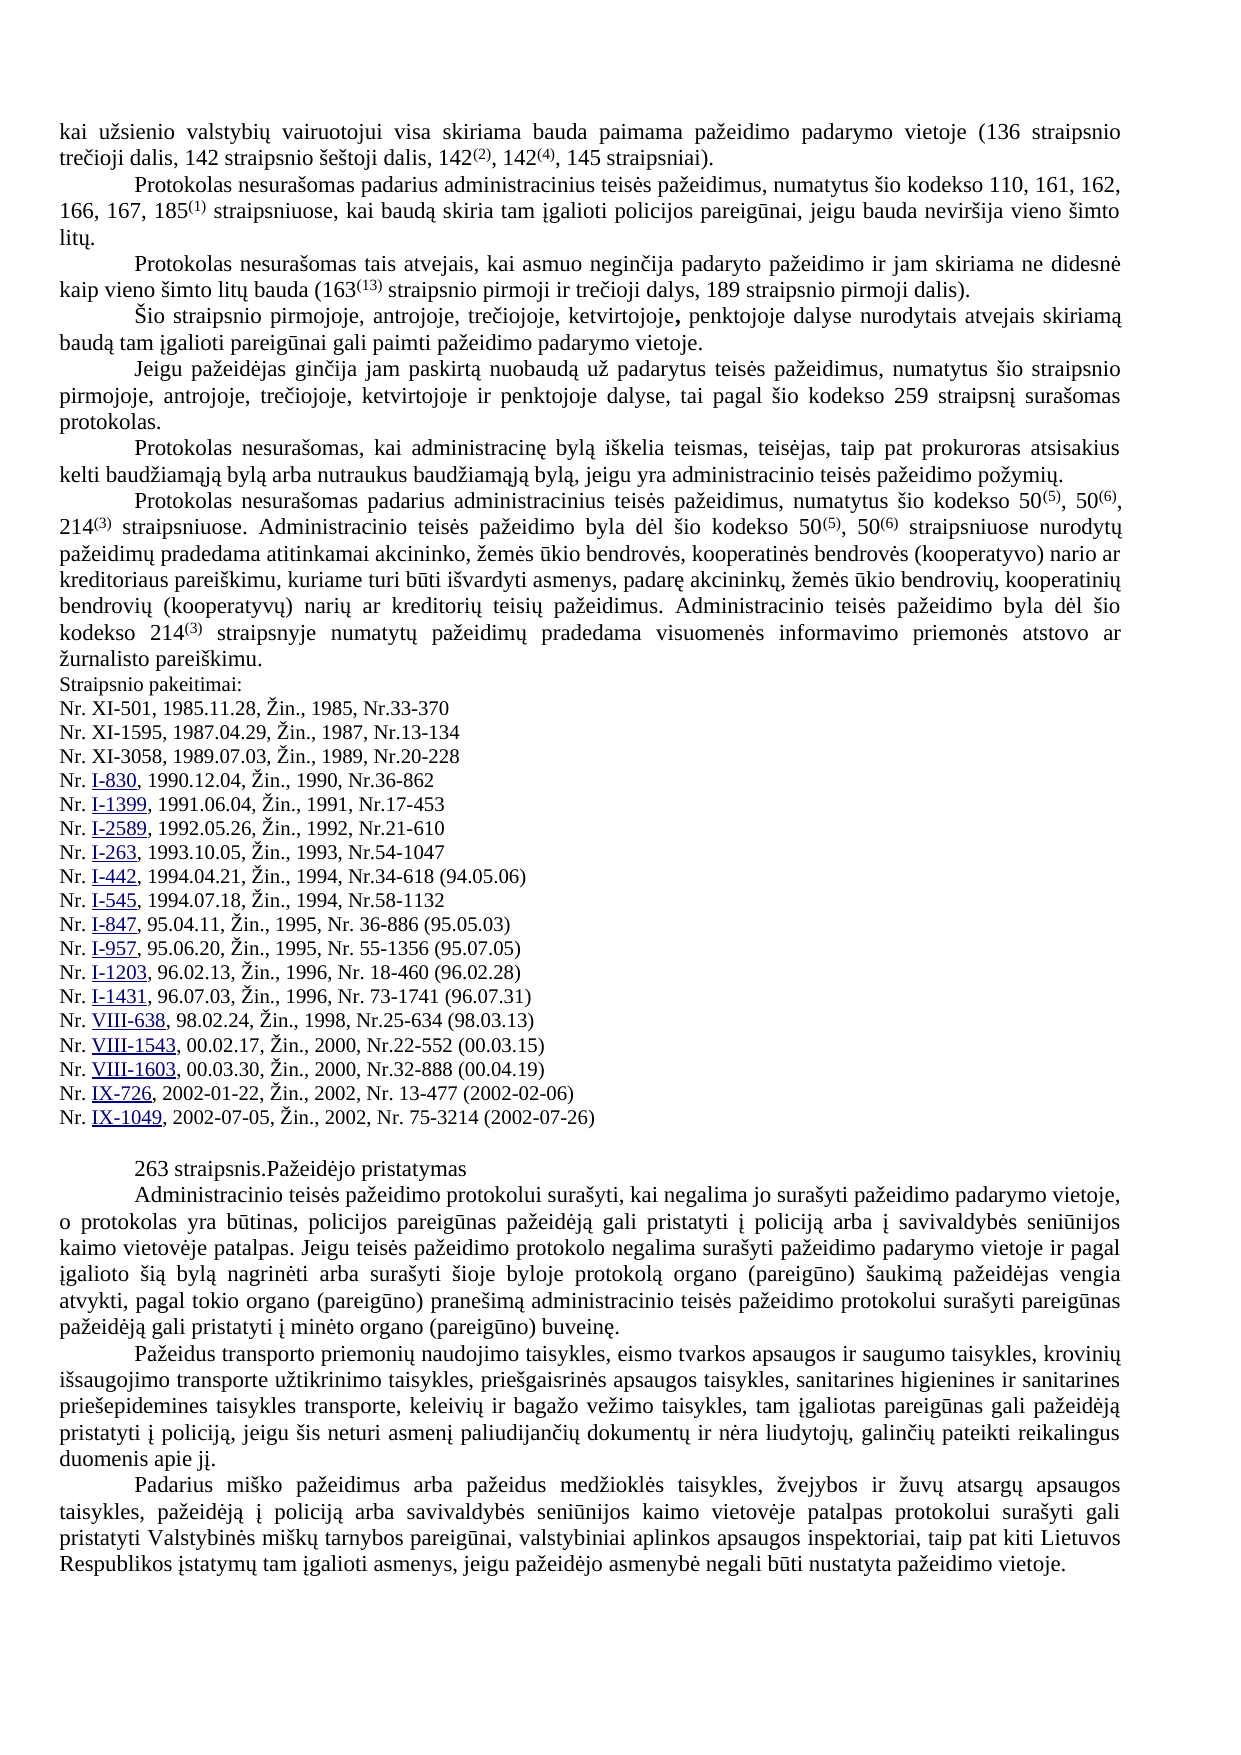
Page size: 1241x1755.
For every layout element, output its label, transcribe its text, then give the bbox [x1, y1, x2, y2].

text Nr. XI-3058, 1989.07.03, Žin., 1989, Nr.20-228 [59, 744, 1122, 768]
text Nr. I-1399, 1991.06.04, Žin., 1991, Nr.17-453 [59, 792, 1122, 816]
text Pažeidus transporto priemonių naudojimo taisykles, eismo tvarkos apsaugos ir saugumo taisykles, krovinių išsaugojimo transporte užtikrinimo taisykles, priešgaisrinės apsaugos taisykles, sanitarines higienines ir sanitarines priešepidemines taisykles transporte, keleivių ir bagažo vežimo taisykles, tam įgaliotas pareigūnas gali pažeidėją pristatyti į policiją, jeigu šis neturi asmenį paliudijančių dokumentų ir nėra liudytojų, galinčių pateikti reikalingus duomenis apie jį. [59, 1339, 1122, 1471]
text Jeigu pažeidėjas ginčija jam paskirtą nuobaudą už padarytus teisės pažeidimus, numatytus šio straipsnio pirmojoje, antrojoje, trečiojoje, ketvirtojoje ir penktojoje dalyse, tai pagal šio kodekso 259 straipsnį surašomas protokolas. [59, 355, 1122, 434]
text Nr. VIII-1543, 00.02.17, Žin., 2000, Nr.22-552 (00.03.15) [59, 1032, 1122, 1057]
text Straipsnio pakeitimai: [59, 672, 1122, 696]
text Nr. XI-501, 1985.11.28, Žin., 1985, Nr.33-370 [59, 696, 1122, 720]
text 263 straipsnis.Pažeidėjo pristatymas [59, 1155, 1122, 1181]
text Nr. I-957, 95.06.20, Žin., 1995, Nr. 55-1356 (95.07.05) [59, 936, 1122, 960]
text Protokolas nesurašomas, kai administracinę bylą iškelia teismas, teisėjas, taip pat prokuroras atsisakius kelti baudžiamąją bylą arba nutraukus baudžiamąją bylą, jeigu yra administracinio teisės pažeidimo požymių. [59, 434, 1122, 487]
text Padarius miško pažeidimus arba pažeidus medžioklės taisykles, žvejybos ir žuvų atsargų apsaugos taisykles, pažeidėją į policiją arba savivaldybės seniūnijos kaimo vietovėje patalpas protokolui surašyti gali pristatyti Valstybinės miškų tarnybos pareigūnai, valstybiniai aplinkos apsaugos inspektoriai, taip pat kiti Lietuvos Respublikos įstatymų tam įgalioti asmenys, jeigu pažeidėjo asmenybė negali būti nustatyta pažeidimo vietoje. [59, 1471, 1122, 1577]
text Nr. I-830, 1990.12.04, Žin., 1990, Nr.36-862 [59, 768, 1122, 792]
text Nr. I-1203, 96.02.13, Žin., 1996, Nr. 18-460 (96.02.28) [59, 960, 1122, 984]
text Šio straipsnio pirmojoje, antrojoje, trečiojoje, ketvirtojoje, penktojoje dalyse nurodytais atvejais skiriamą baudą tam įgalioti pareigūnai gali paimti pažeidimo padarymo vietoje. [59, 303, 1122, 355]
text Nr. I-2589, 1992.05.26, Žin., 1992, Nr.21-610 [59, 816, 1122, 840]
text Nr. I-442, 1994.04.21, Žin., 1994, Nr.34-618 (94.05.06) [59, 864, 1122, 888]
text Nr. I-1431, 96.07.03, Žin., 1996, Nr. 73-1741 (96.07.31) [59, 984, 1122, 1008]
text Protokolas nesurašomas tais atvejais, kai asmuo neginčija padaryto pažeidimo ir jam skiriama ne didesnė kaip vieno šimto litų bauda (163(13) straipsnio pirmoji ir trečioji dalys, 189 straipsnio pirmoji dalis). [59, 250, 1122, 303]
text Nr. I-545, 1994.07.18, Žin., 1994, Nr.58-1132 [59, 888, 1122, 912]
text Nr. IX-726, 2002-01-22, Žin., 2002, Nr. 13-477 (2002-02-06) [59, 1081, 1122, 1105]
text Nr. I-847, 95.04.11, Žin., 1995, Nr. 36-886 (95.05.03) [59, 912, 1122, 936]
text Protokolas nesurašomas padarius administracinius teisės pažeidimus, numatytus šio kodekso 110, 161, 162, 166, 167, 185(1) straipsniuose, kai baudą skiria tam įgalioti policijos pareigūnai, jeigu bauda neviršija vieno šimto litų. [59, 171, 1122, 250]
text Nr. IX-1049, 2002-07-05, Žin., 2002, Nr. 75-3214 (2002-07-26) [59, 1105, 1122, 1129]
text Nr. XI-1595, 1987.04.29, Žin., 1987, Nr.13-134 [59, 720, 1122, 744]
text Nr. VIII-1603, 00.03.30, Žin., 2000, Nr.32-888 (00.04.19) [59, 1057, 1122, 1081]
text Nr. I-263, 1993.10.05, Žin., 1993, Nr.54-1047 [59, 840, 1122, 864]
text Administracinio teisės pažeidimo protokolui surašyti, kai negalima jo surašyti pažeidimo padarymo vietoje, o protokolas yra būtinas, policijos pareigūnas pažeidėją gali pristatyti į policiją arba į savivaldybės seniūnijos kaimo vietovėje patalpas. Jeigu teisės pažeidimo protokolo negalima surašyti pažeidimo padarymo vietoje ir pagal įgalioto šią bylą nagrinėti arba surašyti šioje byloje protokolą organo (pareigūno) šaukimą pažeidėjas vengia atvykti, pagal tokio organo (pareigūno) pranešimą administracinio teisės pažeidimo protokolui surašyti pareigūnas pažeidėją gali pristatyti į minėto organo (pareigūno) buveinę. [59, 1181, 1122, 1339]
text Protokolas nesurašomas padarius administracinius teisės pažeidimus, numatytus šio kodekso 50(5), 50(6), 214(3) straipsniuose. Administracinio teisės pažeidimo byla dėl šio kodekso 50(5), 50(6) straipsniuose nurodytų pažeidimų pradedama atitinkamai akcininko, žemės ūkio bendrovės, kooperatinės bendrovės (kooperatyvo) nario ar kreditoriaus pareiškimu, kuriame turi būti išvardyti asmenys, padarę akcininkų, žemės ūkio bendrovių, kooperatinių bendrovių (kooperatyvų) narių ar kreditorių teisių pažeidimus. Administracinio teisės pažeidimo byla dėl šio kodekso 214(3) straipsnyje numatytų pažeidimų pradedama visuomenės informavimo priemonės atstovo ar žurnalisto pareiškimu. [59, 487, 1122, 672]
text kai užsienio valstybių vairuotojui visa skiriama bauda paimama pažeidimo padarymo vietoje (136 straipsnio trečioji dalis, 142 straipsnio šeštoji dalis, 142(2), 142(4), 145 straipsniai). [59, 118, 1122, 171]
text Nr. VIII-638, 98.02.24, Žin., 1998, Nr.25-634 (98.03.13) [59, 1008, 1122, 1032]
